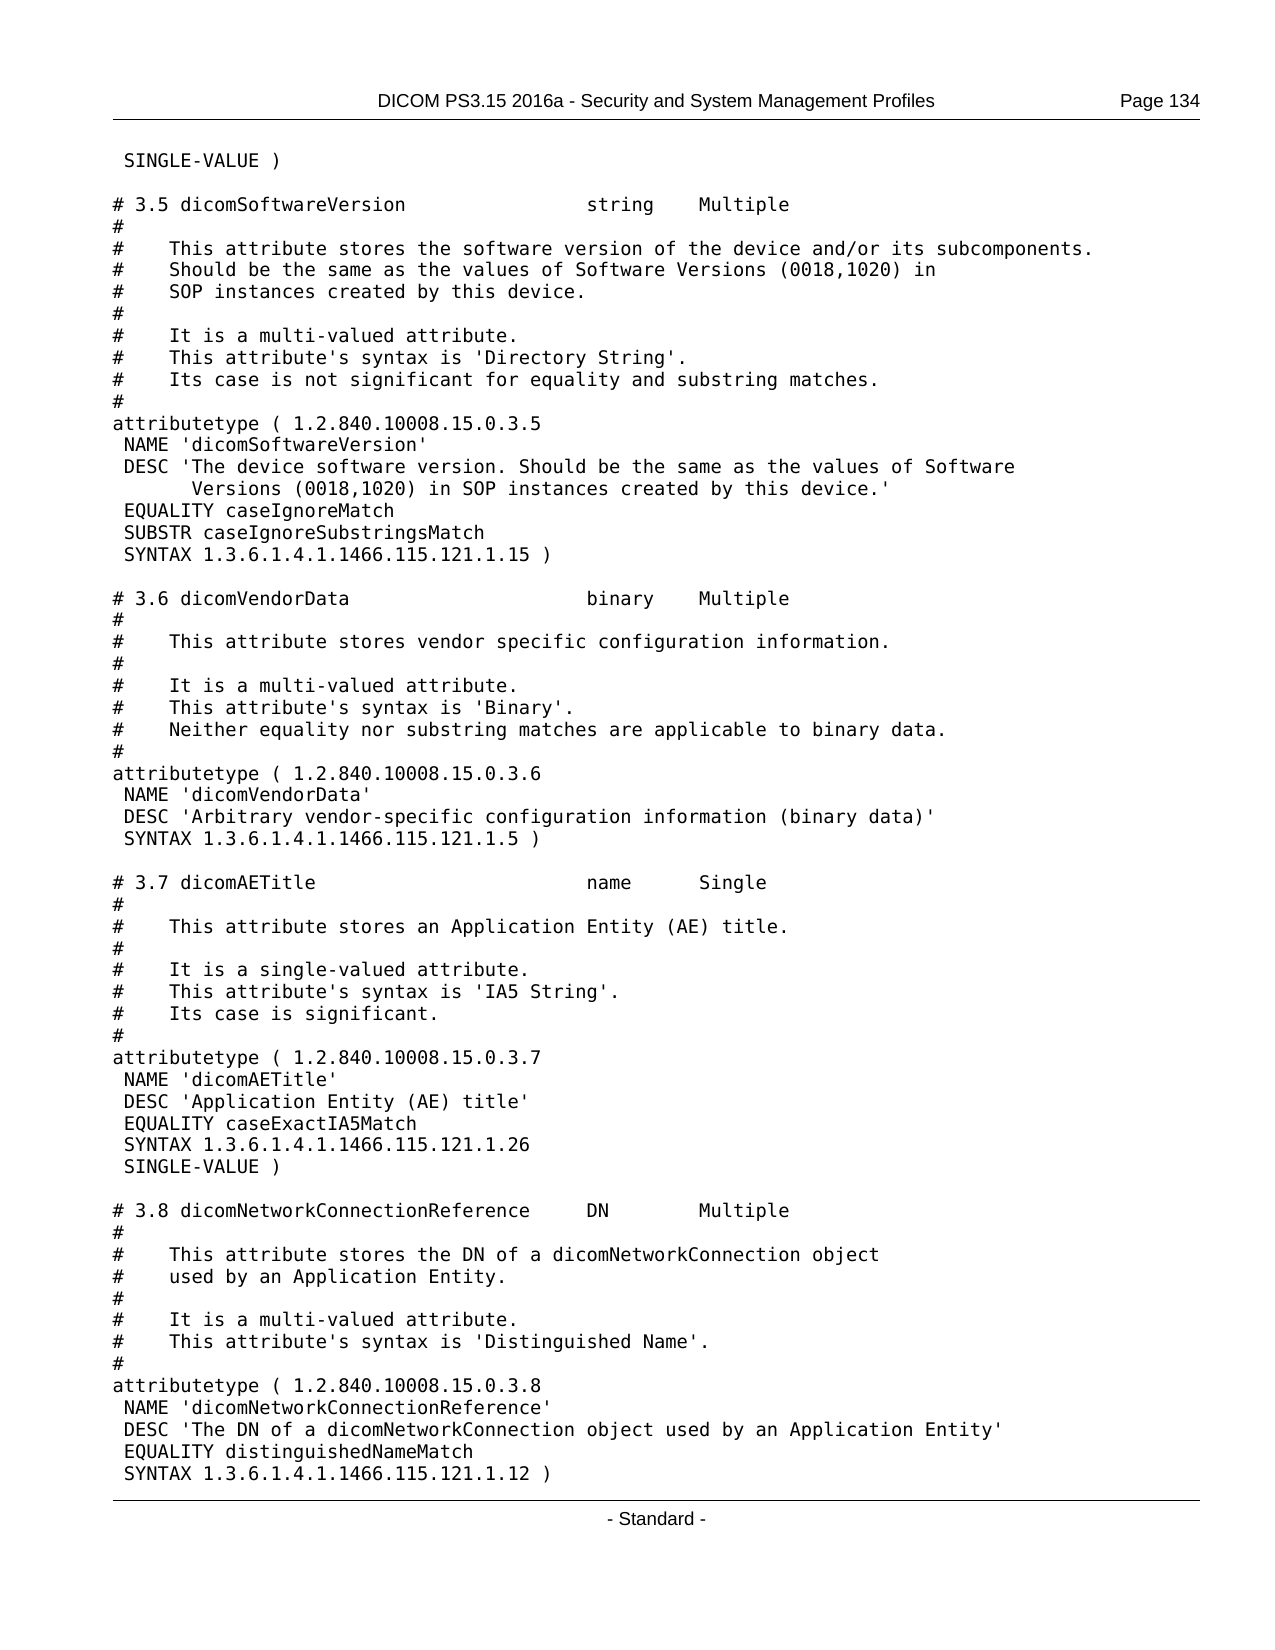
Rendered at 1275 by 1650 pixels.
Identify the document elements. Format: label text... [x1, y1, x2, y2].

text SINGLE-VALUE ) # 3.5 dicomSoftwareVersion string Multiple # # This attribute stores the software version of the device and/or its subcomponents. # Should be the same as the values of Software Versions (0018,1020) in # SOP instances created by this device. # # It is a multi-valued attribute. # This attribute's syntax is 'Directory String'. # Its case is not significant for equality and substring matches. # attributetype ( 1.2.840.10008.15.0.3.5 NAME 'dicomSoftwareVersion' DESC 'The device software version. Should be the same as the values of Software Versions (0018,1020) in SOP instances created by this device.' EQUALITY caseIgnoreMatch SUBSTR caseIgnoreSubstringsMatch SYNTAX 1.3.6.1.4.1.1466.115.121.1.15 ) # 3.6 dicomVendorData binary Multiple # # This attribute stores vendor specific configuration information. # # It is a multi-valued attribute. # This attribute's syntax is 'Binary'. # Neither equality nor substring matches are applicable to binary data. # attributetype ( 1.2.840.10008.15.0.3.6 NAME 'dicomVendorData' DESC 'Arbitrary vendor-specific configuration information (binary data)' SYNTAX 1.3.6.1.4.1.1466.115.121.1.5 ) # 3.7 dicomAETitle name Single # # This attribute stores an Application Entity (AE) title. # # It is a single-valued attribute. # This attribute's syntax is 'IA5 String'. # Its case is significant. # attributetype ( 1.2.840.10008.15.0.3.7 NAME 'dicomAETitle' DESC 'Application Entity (AE) title' EQUALITY caseExactIA5Match SYNTAX 1.3.6.1.4.1.1466.115.121.1.26 SINGLE-VALUE ) # 3.8 dicomNetworkConnectionReference DN Multiple # # This attribute stores the DN of a dicomNetworkConnection object # used by an Application Entity. # # It is a multi-valued attribute. # This attribute's syntax is 'Distinguished Name'. # attributetype ( 1.2.840.10008.15.0.3.8 NAME 'dicomNetworkConnectionReference' DESC 'The DN of a dicomNetworkConnection object used by an Application Entity' EQUALITY distinguishedNameMatch SYNTAX 1.3.6.1.4.1.1466.115.121.1.12 ) [112, 150, 1200, 1484]
